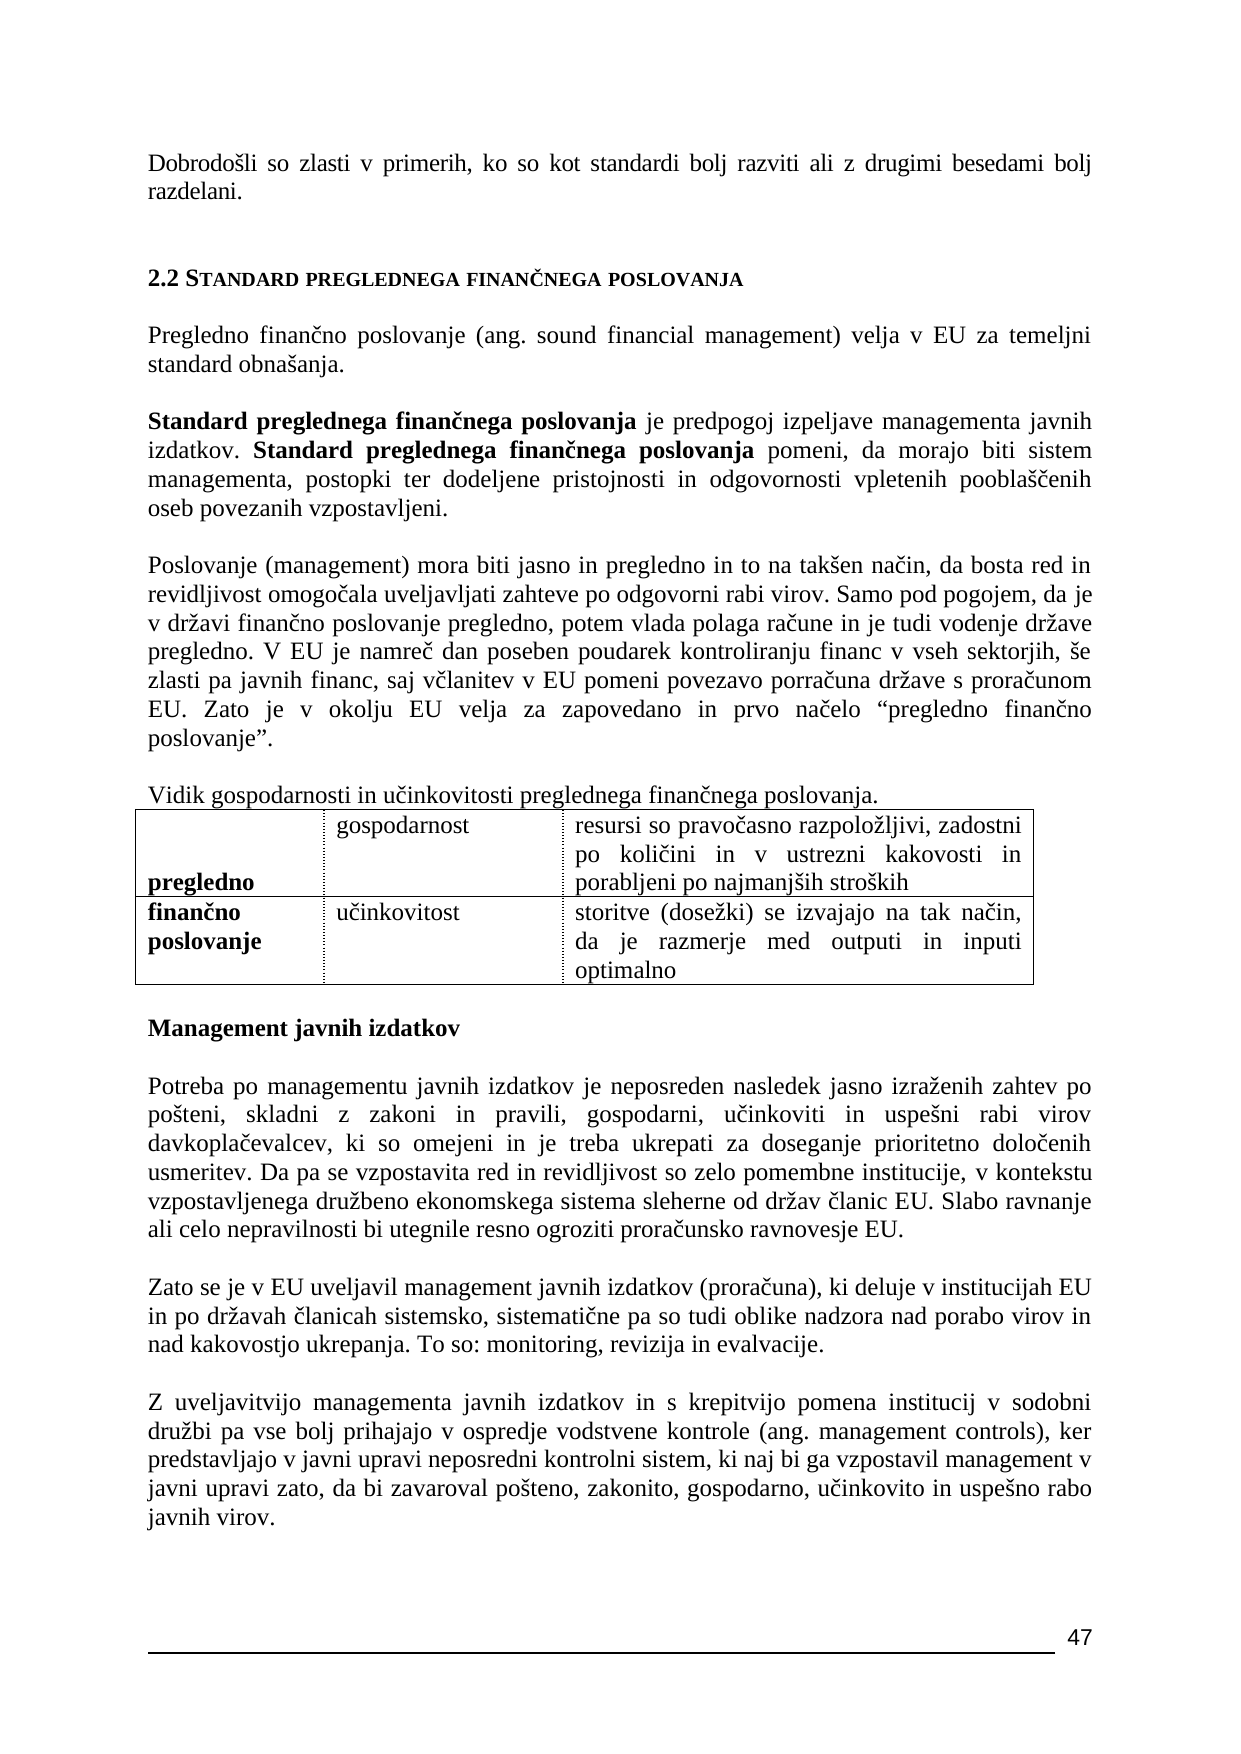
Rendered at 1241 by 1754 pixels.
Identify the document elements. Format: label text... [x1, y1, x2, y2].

text Poslovanje (management) mora biti jasno in pregledno in to na takšen način, da bosta red in revidljivost omogočala uveljavljati zahteve po odgovorni rabi virov. Samo pod pogojem, da je v državi finančno poslovanje pregledno, potem vlada polaga račune in je tudi vodenje države pregledno. V EU je namreč dan poseben poudarek kontroliranju financ v vseh sektorjih, še zlasti pa javnih financ, saj včlanitev v EU pomeni povezavo porračuna države s proračunom EU. Zato je v okolju EU velja za zapovedano in prvo načelo “pregledno finančno poslovanje”. [148, 550, 1093, 751]
table_cell storitve (dosežki) se izvajajo na tak način, da je razmerje med outputi in inputi optimalno [563, 897, 1033, 983]
text Pregledno finančno poslovanje (ang. sound financial management) velja v EU za temeljni standard obnašanja. [148, 320, 1093, 378]
table_cell finančno poslovanje [136, 897, 324, 983]
text Dobrodošli so zlasti v primerih, ko so kot standardi bolj razviti ali z drugimi besedami bolj razdelani. [148, 148, 1093, 205]
text Management javnih izdatkov [148, 1013, 1093, 1042]
text Vidik gospodarnosti in učinkovitosti preglednega finančnega poslovanja. [148, 780, 1093, 809]
subtitle 2.2 Standard preglednega finančnega poslovanja [148, 263, 1093, 291]
text Potreba po managementu javnih izdatkov je neposreden nasledek jasno izraženih zahtev po pošteni, skladni z zakoni in pravili, gospodarni, učinkoviti in uspešni rabi virov davkoplačevalcev, ki so omejeni in je treba ukrepati za doseganje prioritetno določenih usmeritev. Da pa se vzpostavita red in revidljivost so zelo pomembne institucije, v kontekstu vzpostavljenega družbeno ekonomskega sistema sleherne od držav članic EU. Slabo ravnanje ali celo nepravilnosti bi utegnile resno ogroziti proračunsko ravnovesje EU. [148, 1071, 1093, 1243]
table_cell učinkovitost [324, 897, 563, 983]
table_header resursi so pravočasno razpoložljivi, zadostni po količini in v ustrezni kakovosti in porabljeni po najmanjših stroških [563, 810, 1033, 896]
text Standard preglednega finančnega poslovanja je predpogoj izpeljave managementa javnih izdatkov. Standard preglednega finančnega poslovanja pomeni, da morajo biti sistem managementa, postopki ter dodeljene pristojnosti in odgovornosti vpletenih pooblaščenih oseb povezanih vzpostavljeni. [148, 406, 1093, 521]
text Zato se je v EU uveljavil management javnih izdatkov (proračuna), ki deluje v institucijah EU in po državah članicah sistemsko, sistematične pa so tudi oblike nadzora nad porabo virov in nad kakovostjo ukrepanja. To so: monitoring, revizija in evalvacije. [148, 1272, 1093, 1358]
text Z uveljavitvijo managementa javnih izdatkov in s krepitvijo pomena institucij v sodobni družbi pa vse bolj prihajajo v ospredje vodstvene kontrole (ang. management controls), ker predstavljajo v javni upravi neposredni kontrolni sistem, ki naj bi ga vzpostavil management v javni upravi zato, da bi zavaroval pošteno, zakonito, gospodarno, učinkovito in uspešno rabo javnih virov. [148, 1387, 1093, 1531]
table_header gospodarnost [324, 810, 563, 896]
table_header pregledno [136, 810, 324, 896]
